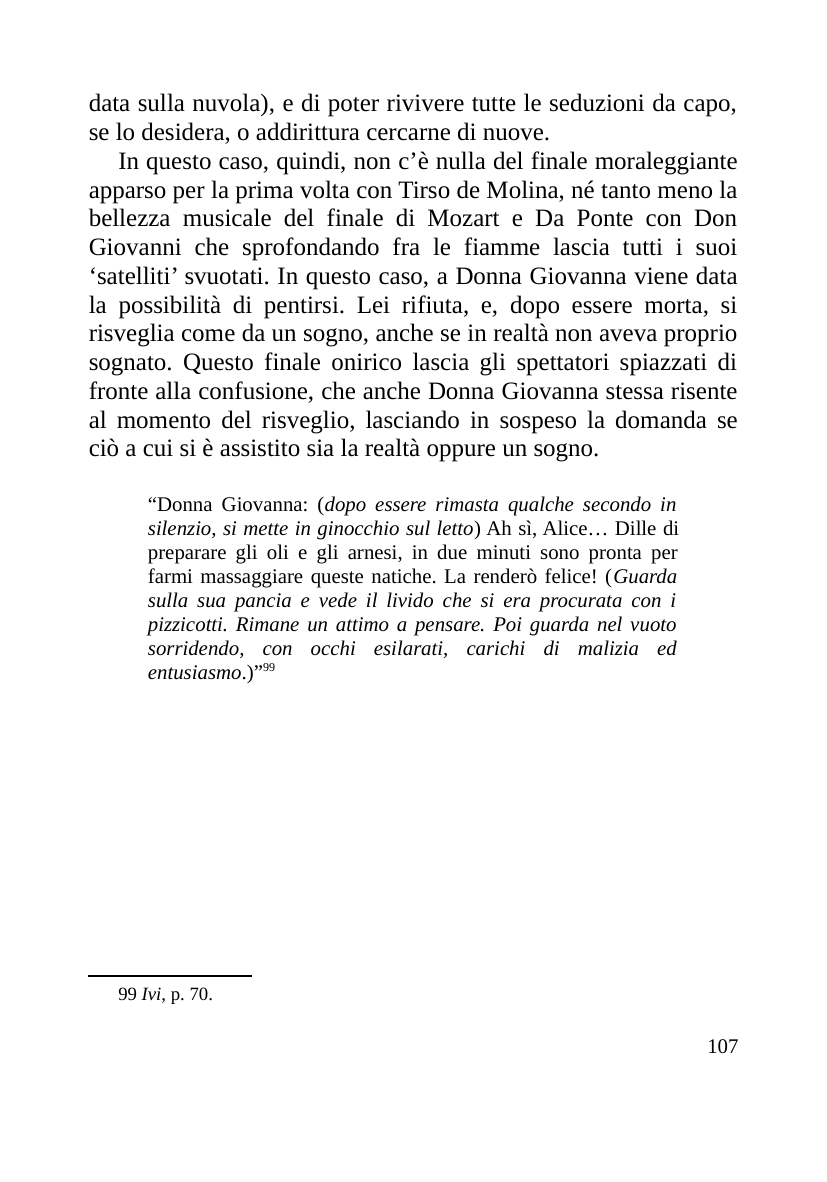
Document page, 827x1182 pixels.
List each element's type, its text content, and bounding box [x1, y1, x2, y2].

text In questo caso, quindi, non c’è nulla del finale moraleggiante apparso per la prima volta con Tirso de Molina, né tanto meno la bellezza musicale del finale di Mozart e Da Ponte con Don Giovanni che sprofondando fra le fiamme lascia tutti i suoi ‘satelliti’ svuotati. In questo caso, a Donna Giovanna viene data la possibilità di pentirsi. Lei rifiuta, e, dopo essere morta, si risveglia come da un sogno, anche se in realtà non aveva proprio sognato. Questo finale onirico lascia gli spettatori spiazzati di fronte alla confusione, che anche Donna Giovanna stessa risente al momento del risveglio, lasciando in sospeso la domanda se ciò a cui si è assistito sia la realtà oppure un sogno. [88, 146, 738, 462]
text “Donna Giovanna: (dopo essere rimasta qualche secondo in silenzio, si mette in ginocchio sul letto) Ah sì, Alice… Dille di preparare gli oli e gli arnesi, in due minuti sono pronta per farmi massaggiare queste natiche. La renderò felice! (Guarda sulla sua pancia e vede il livido che si era procurata con i pizzicotti. Rimane un attimo a pensare. Poi guarda nel vuoto sorridendo, con occhi esilarati, carichi di malizia ed entusiasmo.)” [148, 492, 679, 684]
text data sulla nuvola), e di poter rivivere tutte le seduzioni da capo, se lo desidera, o addirittura cercarne di nuove. [88, 88, 738, 146]
text Ivi, p. 70. [118, 982, 738, 1004]
